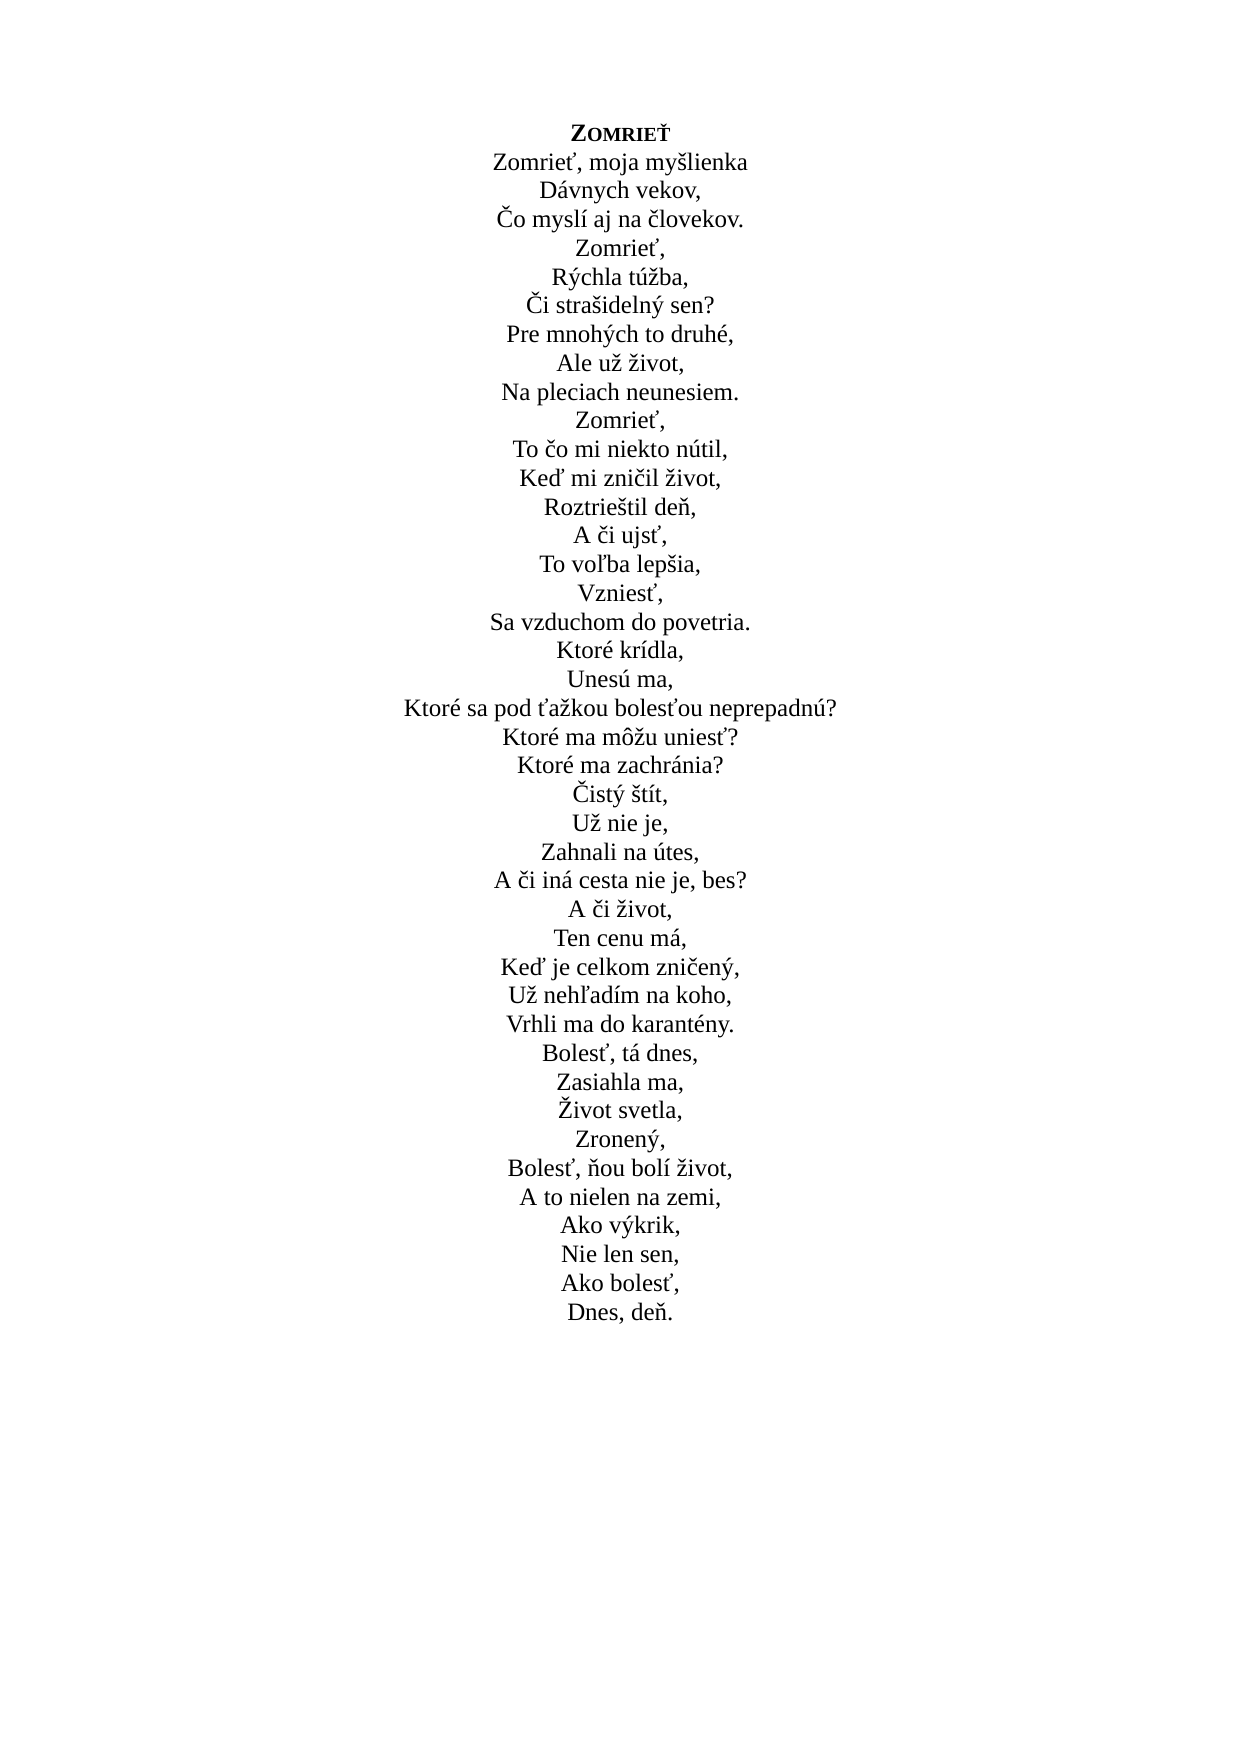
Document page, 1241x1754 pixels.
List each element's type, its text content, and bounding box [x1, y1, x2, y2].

text Roztrieštil deň, [118, 492, 1122, 521]
text Zomrieť, [118, 233, 1122, 262]
text A či život, [118, 894, 1122, 923]
text Vrhli ma do karantény. [118, 1009, 1122, 1038]
text Dnes, deň. [118, 1297, 1122, 1326]
text To čo mi niekto nútil, [118, 434, 1122, 463]
text Nie len sen, [118, 1239, 1122, 1268]
text Život svetla, [118, 1096, 1122, 1124]
text Keď je celkom zničený, [118, 952, 1122, 981]
text Keď mi zničil život, [118, 463, 1122, 492]
text Ten cenu má, [118, 923, 1122, 952]
text Už nie je, [118, 808, 1122, 837]
text Ktoré ma zachránia? [118, 751, 1122, 779]
text Zomrieť, moja myšlienka [118, 147, 1122, 176]
text Zomrieť [118, 118, 1122, 147]
text Zomrieť, [118, 406, 1122, 434]
text Už nehľadím na koho, [118, 981, 1122, 1009]
text Ktoré sa pod ťažkou bolesťou neprepadnú? [118, 693, 1122, 722]
text Či strašidelný sen? [118, 291, 1122, 319]
text A či ujsť, [118, 521, 1122, 549]
text Unesú ma, [118, 664, 1122, 693]
text Bolesť, tá dnes, [118, 1038, 1122, 1067]
text Na pleciach neunesiem. [118, 377, 1122, 406]
text Rýchla túžba, [118, 262, 1122, 291]
text Ale už život, [118, 348, 1122, 377]
text Ktoré krídla, [118, 636, 1122, 664]
text A či iná cesta nie je, bes? [118, 866, 1122, 894]
text Zahnali na útes, [118, 837, 1122, 866]
text Dávnych vekov, [118, 176, 1122, 204]
text Čistý štít, [118, 779, 1122, 808]
text Sa vzduchom do povetria. [118, 607, 1122, 636]
text Ktoré ma môžu uniesť? [118, 722, 1122, 751]
text To voľba lepšia, [118, 549, 1122, 578]
text Čo myslí aj na človekov. [118, 204, 1122, 233]
text A to nielen na zemi, [118, 1182, 1122, 1211]
text Pre mnohých to druhé, [118, 319, 1122, 348]
text Ako bolesť, [118, 1268, 1122, 1297]
text Zasiahla ma, [118, 1067, 1122, 1096]
text Zronený, [118, 1124, 1122, 1153]
text Vzniesť, [118, 578, 1122, 607]
text Bolesť, ňou bolí život, [118, 1153, 1122, 1182]
text Ako výkrik, [118, 1211, 1122, 1239]
